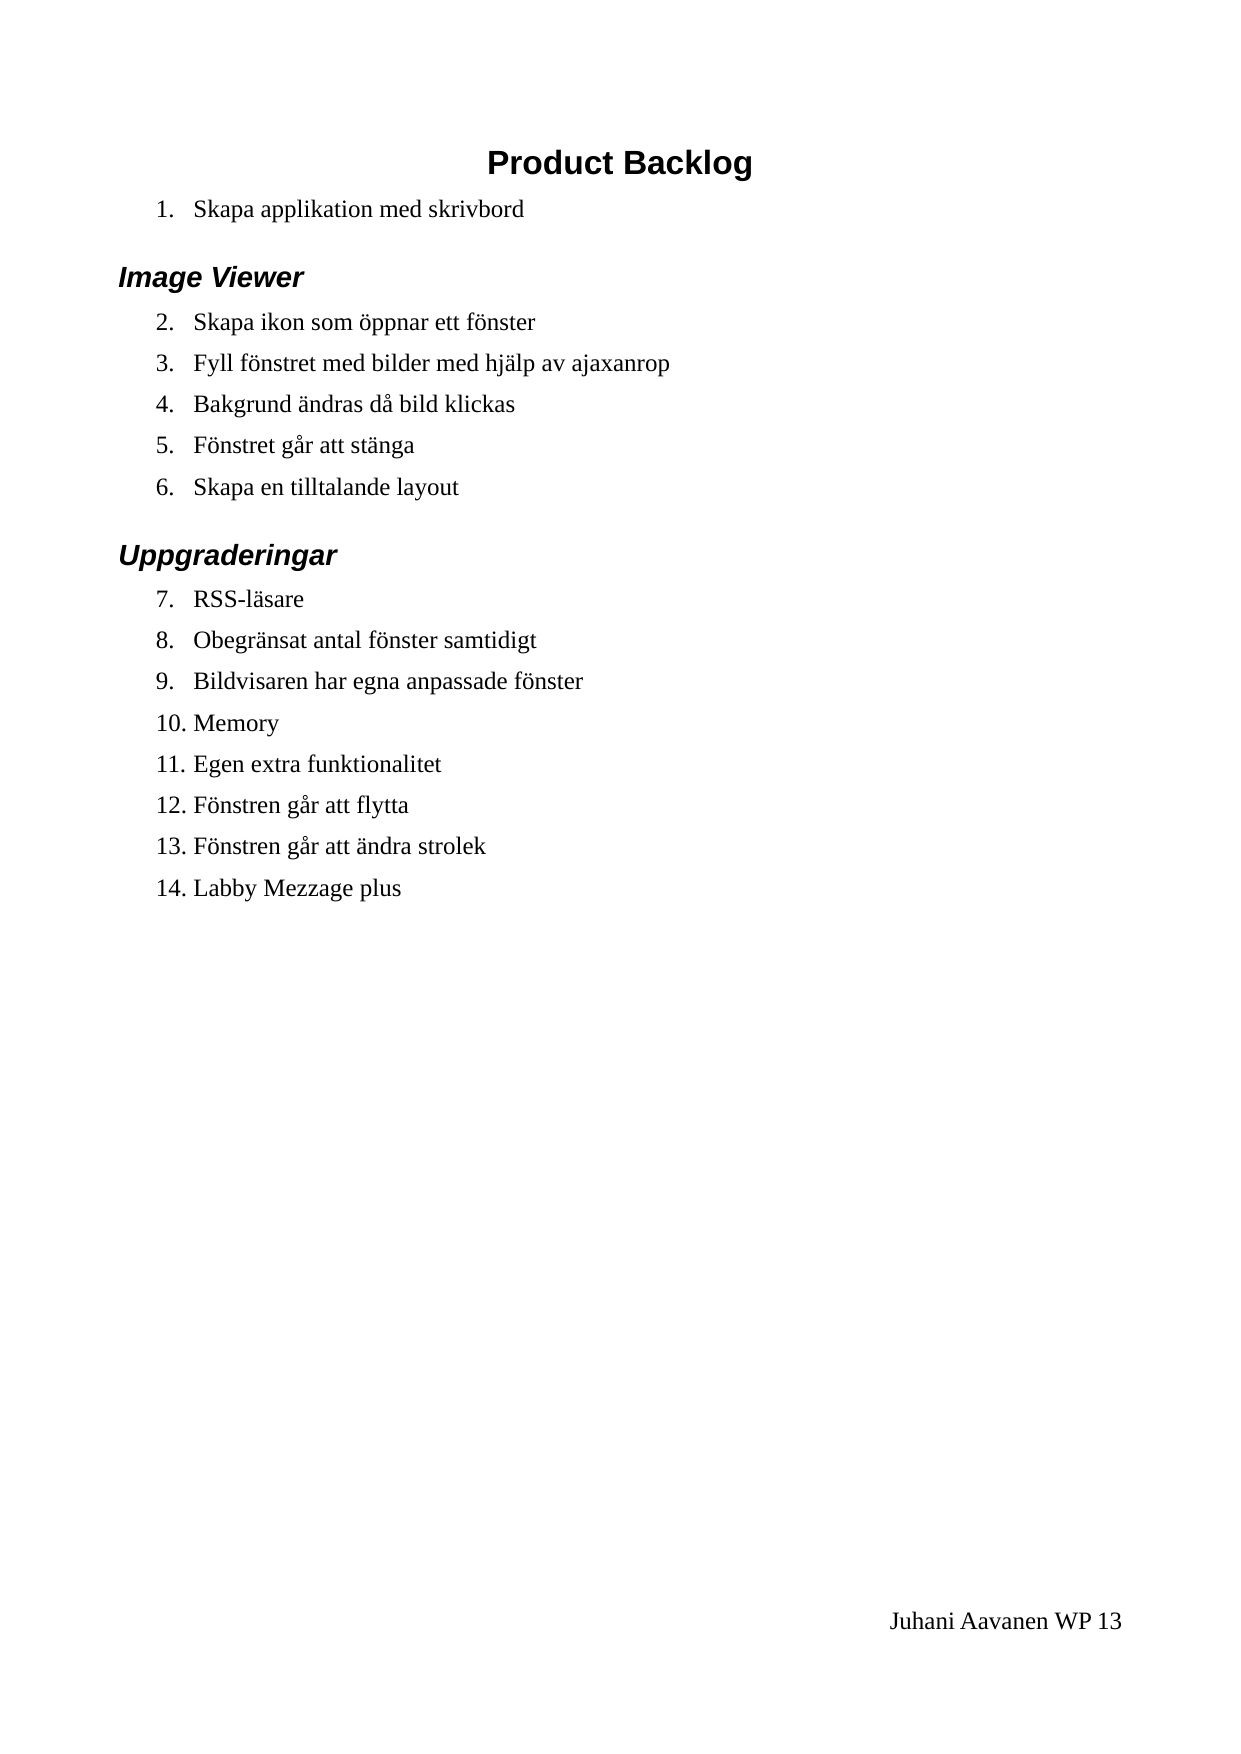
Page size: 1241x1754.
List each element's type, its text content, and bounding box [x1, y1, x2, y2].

list RSS-läsare [156, 584, 1122, 613]
list Egen extra funktionalitet [156, 749, 1122, 778]
subtitle Uppgraderingar [118, 538, 1122, 571]
list Fönstret går att stänga [156, 430, 1122, 459]
list Skapa applikation med skrivbord [156, 194, 1122, 223]
subtitle Product Backlog [118, 143, 1122, 182]
list Bakgrund ändras då bild klickas [156, 389, 1122, 418]
list Bildvisaren har egna anpassade fönster [156, 666, 1122, 695]
list Obegränsat antal fönster samtidigt [156, 625, 1122, 654]
subtitle Image Viewer [118, 261, 1122, 294]
list Fyll fönstret med bilder med hjälp av ajaxanrop [156, 348, 1122, 377]
list Skapa ikon som öppnar ett fönster [156, 307, 1122, 335]
list Memory [156, 708, 1122, 736]
list Fönstren går att ändra strolek [156, 831, 1122, 860]
list Fönstren går att flytta [156, 790, 1122, 819]
list Skapa en tilltalande layout [156, 472, 1122, 500]
list Labby Mezzage plus [156, 873, 1122, 901]
